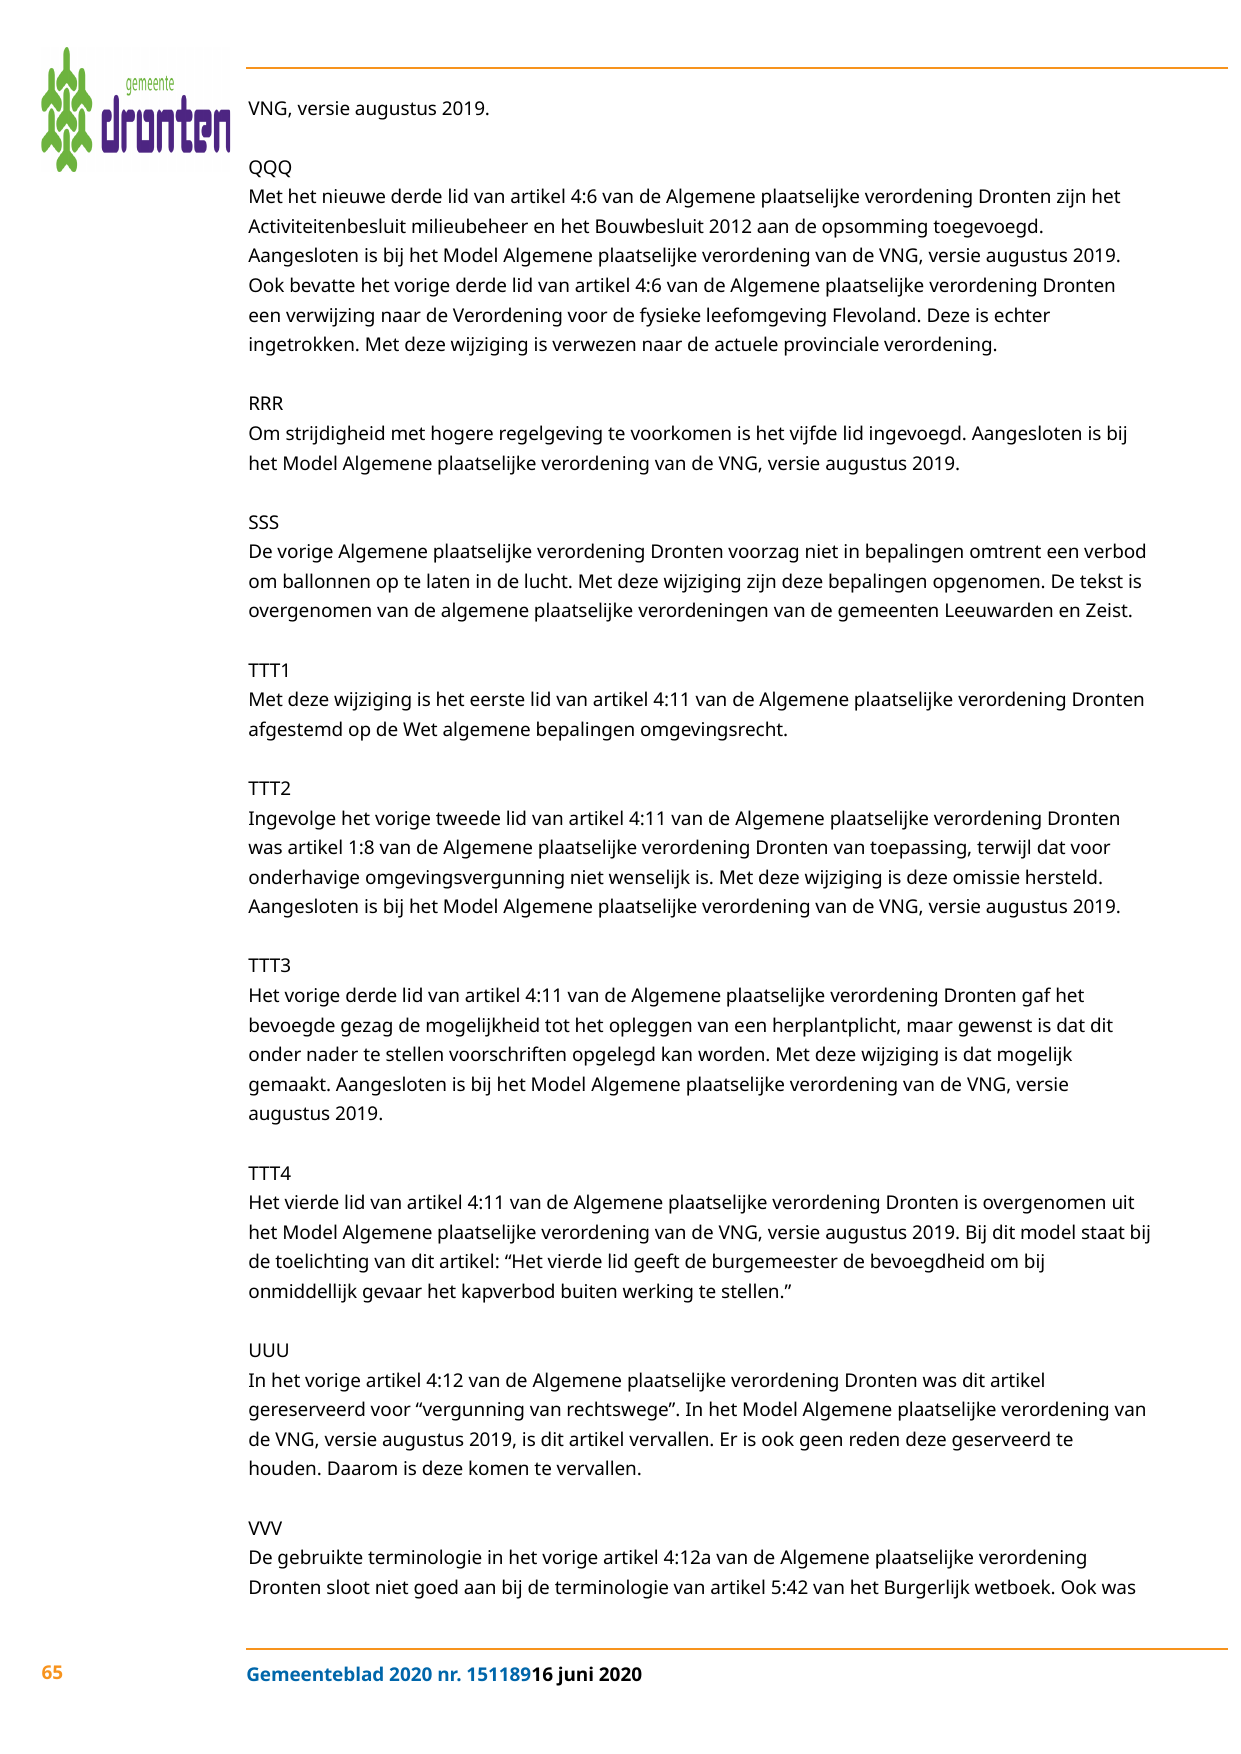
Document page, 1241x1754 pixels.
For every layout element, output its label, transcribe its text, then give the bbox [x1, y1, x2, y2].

text Ingevolge het vorige tweede lid van artikel 4:11 van de Algemene plaatselijke verordening Dronten was artikel 1:8 van de Algemene plaatselijke verordening Dronten van toepassing, terwijl dat voor onderhavige omgevingsvergunning niet wenselijk is. Met deze wijziging is deze omissie hersteld. Aangesloten is bij het Model Algemene plaatselijke verordening van de VNG, versie augustus 2019. [248, 805, 1152, 919]
text TTT1 [248, 657, 1152, 683]
text VVV [248, 1515, 1152, 1541]
text De gebruikte terminologie in het vorige artikel 4:12a van de Algemene plaatselijke verordening Dronten sloot niet goed aan bij de terminologie van artikel 5:42 van het Burgerlijk wetboek. Ook was [248, 1544, 1152, 1600]
text TTT4 [248, 1160, 1152, 1186]
text Het vierde lid van artikel 4:11 van de Algemene plaatselijke verordening Dronten is overgenomen uit het Model Algemene plaatselijke verordening van de VNG, versie augustus 2019. Bij dit model staat bij de toelichting van dit artikel: “Het vierde lid geeft de burgemeester de bevoegdheid om bij onmiddellijk gevaar het kapverbod buiten werking te stellen.” [248, 1189, 1152, 1304]
text Met het nieuwe derde lid van artikel 4:6 van de Algemene plaatselijke verordening Dronten zijn het Activiteitenbesluit milieubeheer en het Bouwbesluit 2012 aan de opsomming toegevoegd. Aangesloten is bij het Model Algemene plaatselijke verordening van de VNG, versie augustus 2019. Ook bevatte het vorige derde lid van artikel 4:6 van de Algemene plaatselijke verordening Dronten een verwijzing naar de Verordening voor de fysieke leefomgeving Flevoland. Deze is echter ingetrokken. Met deze wijziging is verwezen naar de actuele provinciale verordening. [248, 183, 1152, 357]
text Om strijdigheid met hogere regelgeving te voorkomen is het vijfde lid ingevoegd. Aangesloten is bij het Model Algemene plaatselijke verordening van de VNG, versie augustus 2019. [248, 420, 1152, 476]
text RRR [248, 391, 1152, 416]
text TTT3 [248, 953, 1152, 978]
text TTT2 [248, 775, 1152, 801]
text De vorige Algemene plaatselijke verordening Dronten voorzag niet in bepalingen omtrent een verbod om ballonnen op te laten in de lucht. Met deze wijziging zijn deze bepalingen opgenomen. De tekst is overgenomen van de algemene plaatselijke verordeningen van de gemeenten Leeuwarden en Zeist. [248, 538, 1152, 623]
text QQQ [248, 154, 1152, 180]
text Het vorige derde lid van artikel 4:11 van de Algemene plaatselijke verordening Dronten gaf het bevoegde gezag de mogelijkheid tot het opleggen van een herplantplicht, maar gewenst is dat dit onder nader te stellen voorschriften opgelegd kan worden. Met deze wijziging is dat mogelijk gemaakt. Aangesloten is bij het Model Algemene plaatselijke verordening van de VNG, versie augustus 2019. [248, 982, 1152, 1126]
text In het vorige artikel 4:12 van de Algemene plaatselijke verordening Dronten was dit artikel gereserveerd voor “vergunning van rechtswege”. In het Model Algemene plaatselijke verordening van de VNG, versie augustus 2019, is dit artikel vervallen. Er is ook geen reden deze geserveerd te houden. Daarom is deze komen te vervallen. [248, 1367, 1152, 1481]
picture [41, 47, 231, 172]
text SSS [248, 509, 1152, 535]
text UUU [248, 1337, 1152, 1363]
text Met deze wijziging is het eerste lid van artikel 4:11 van de Algemene plaatselijke verordening Dronten afgestemd op de Wet algemene bepalingen omgevingsrecht. [248, 686, 1152, 742]
text VNG, versie augustus 2019. [248, 95, 1152, 121]
